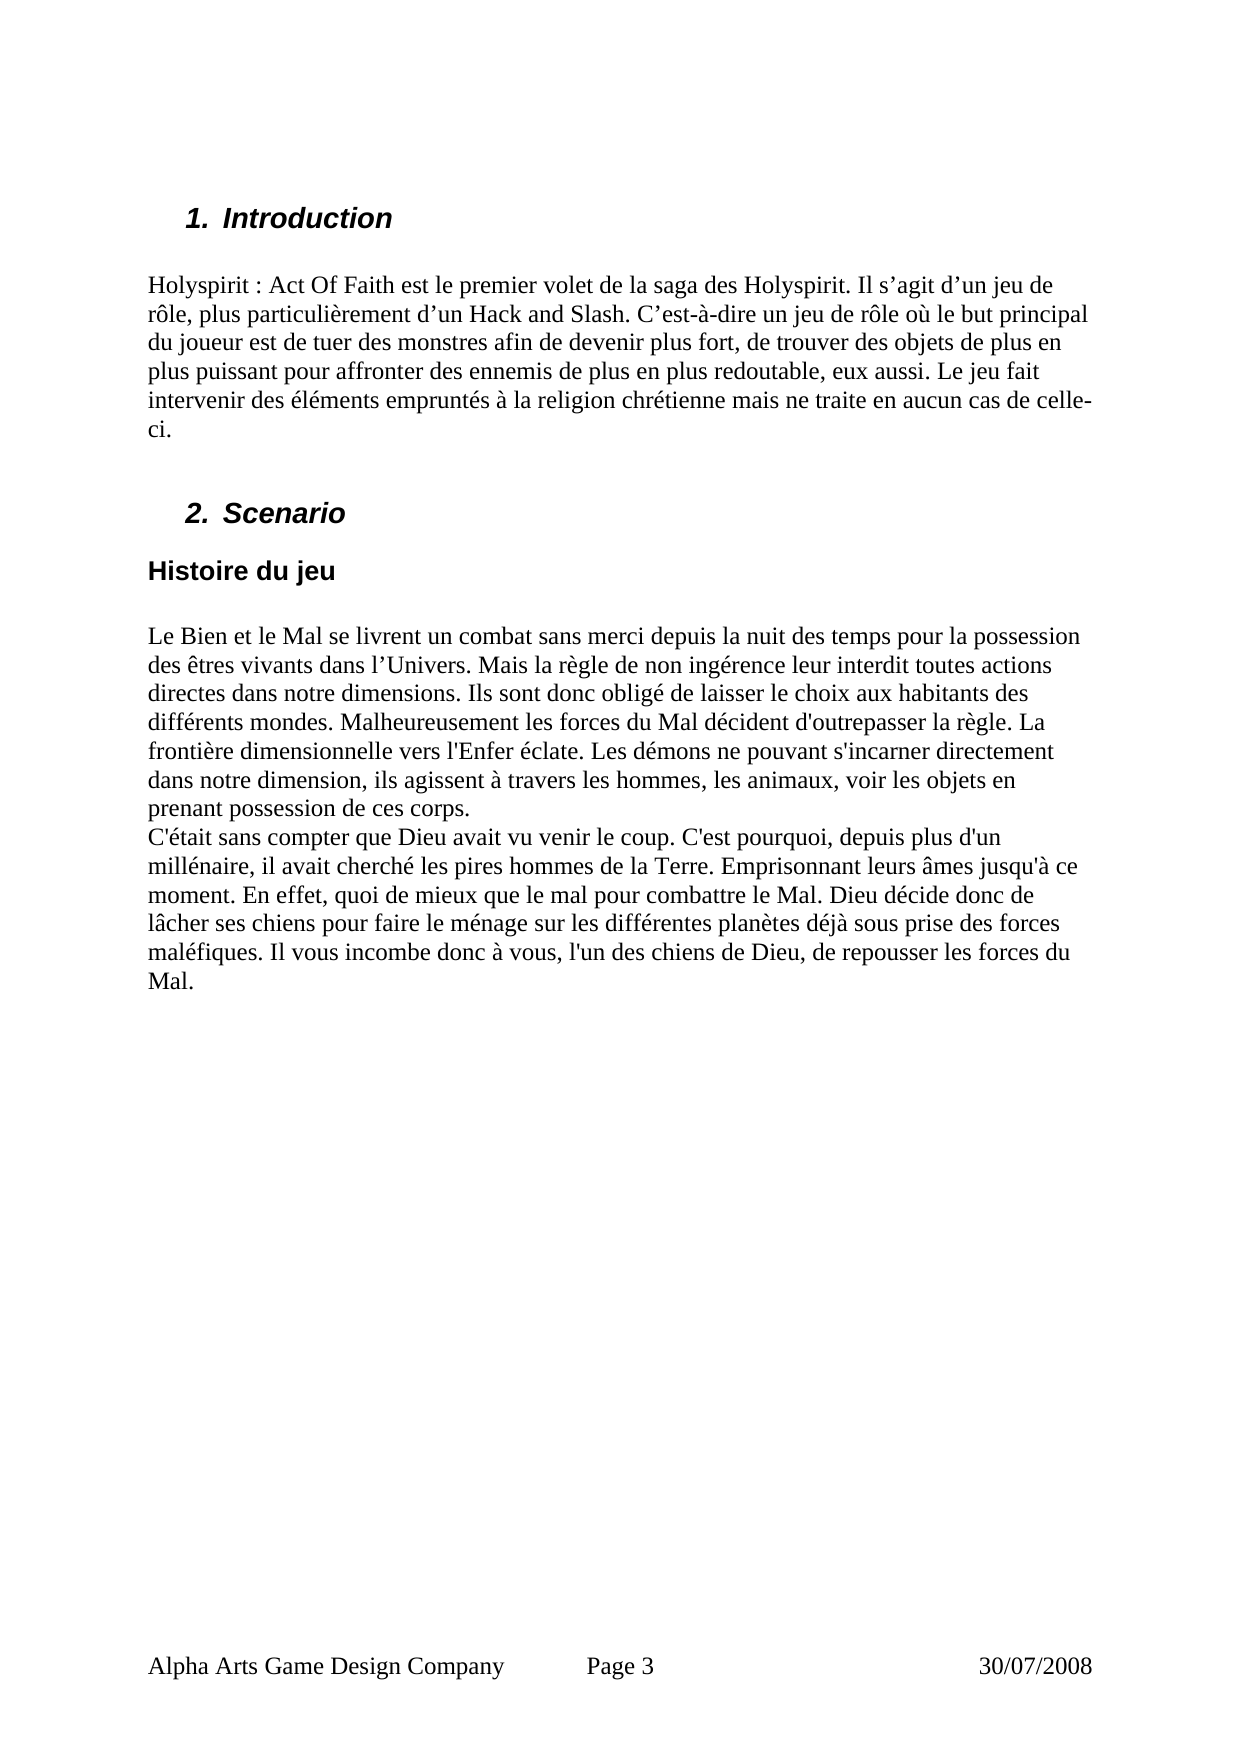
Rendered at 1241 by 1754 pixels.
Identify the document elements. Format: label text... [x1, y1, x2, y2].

subtitle Histoire du jeu [148, 555, 1092, 586]
text Holyspirit : Act Of Faith est le premier volet de la saga des Holyspirit. Il s’agit d’un jeu de rôle, plus particulièrement d’un Hack and Slash. C’est-à-dire un jeu de rôle où le but principal du joueur est de tuer des monstres afin de devenir plus fort, de trouver des objets de plus en plus puissant pour affronter des ennemis de plus en plus redoutable, eux aussi. Le jeu fait intervenir des éléments empruntés à la religion chrétienne mais ne traite en aucun cas de celle-ci. [148, 270, 1092, 442]
text Le Bien et le Mal se livrent un combat sans merci depuis la nuit des temps pour la possession des êtres vivants dans l’Univers. Mais la règle de non ingérence leur interdit toutes actions directes dans notre dimensions. Ils sont donc obligé de laisser le choix aux habitants des différents mondes. Malheureusement les forces du Mal décident d'outrepasser la règle. La frontière dimensionnelle vers l'Enfer éclate. Les démons ne pouvant s'incarner directement dans notre dimension, ils agissent à travers les hommes, les animaux, voir les objets en prenant possession de ces corps. [148, 621, 1092, 822]
subtitle Scenario [185, 496, 1092, 530]
subtitle Introduction [185, 201, 1092, 235]
text C'était sans compter que Dieu avait vu venir le coup. C'est pourquoi, depuis plus d'un millénaire, il avait cherché les pires hommes de la Terre. Emprisonnant leurs âmes jusqu'à ce moment. En effet, quoi de mieux que le mal pour combattre le Mal. Dieu décide donc de lâcher ses chiens pour faire le ménage sur les différentes planètes déjà sous prise des forces maléfiques. Il vous incombe donc à vous, l'un des chiens de Dieu, de repousser les forces du Mal. [148, 822, 1092, 995]
